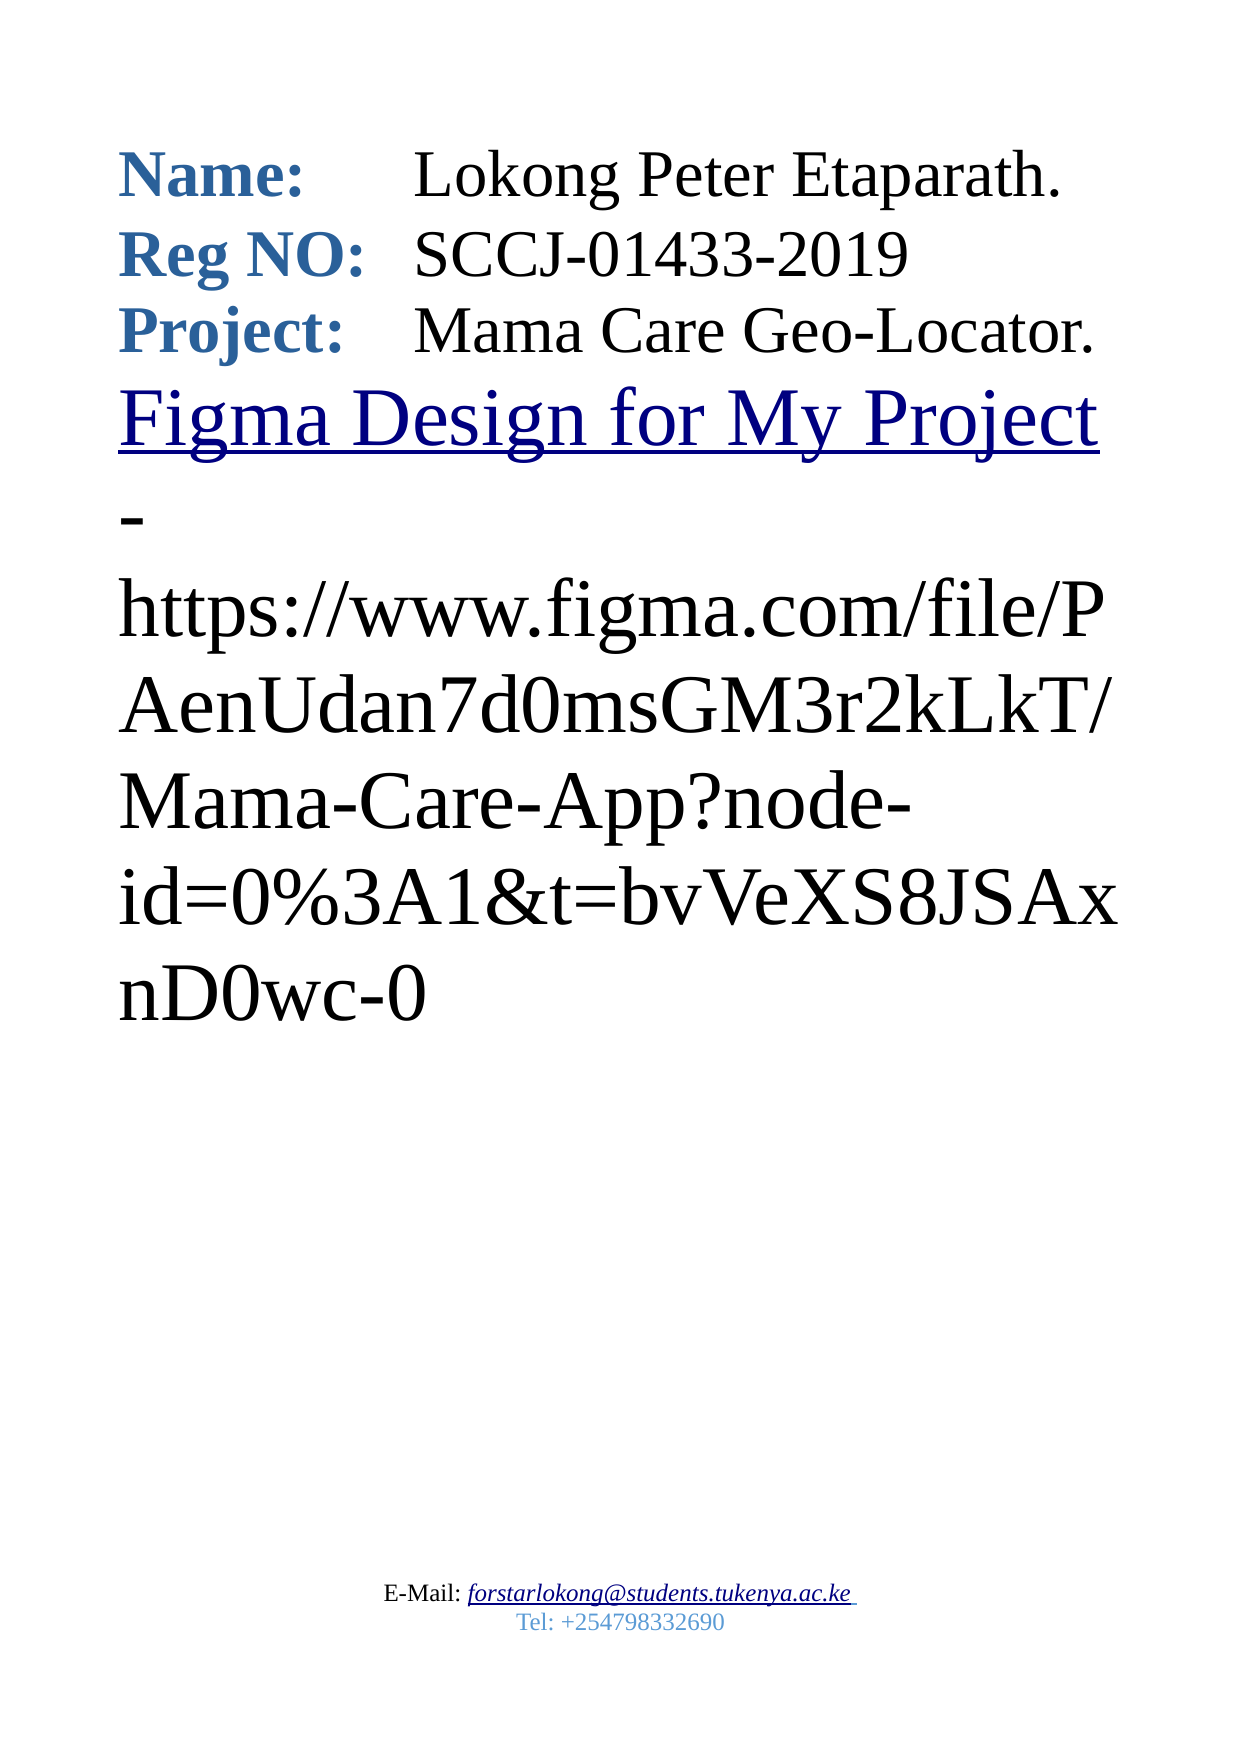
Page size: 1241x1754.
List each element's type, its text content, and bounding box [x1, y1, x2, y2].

text Figma Design for My Project - https://www.figma.com/file/PAenUdan7d0msGM3r2kLkT/Mama-Care-App?node-id=0%3A1&t=bvVeXS8JSAxnD0wc-0 [118, 367, 1122, 1038]
text Project: Mama Care Geo-Locator. [118, 291, 1122, 367]
text Reg NO: SCCJ-01433-2019 [118, 214, 1122, 291]
text Name: Lokong Peter Etaparath. [118, 118, 1122, 214]
